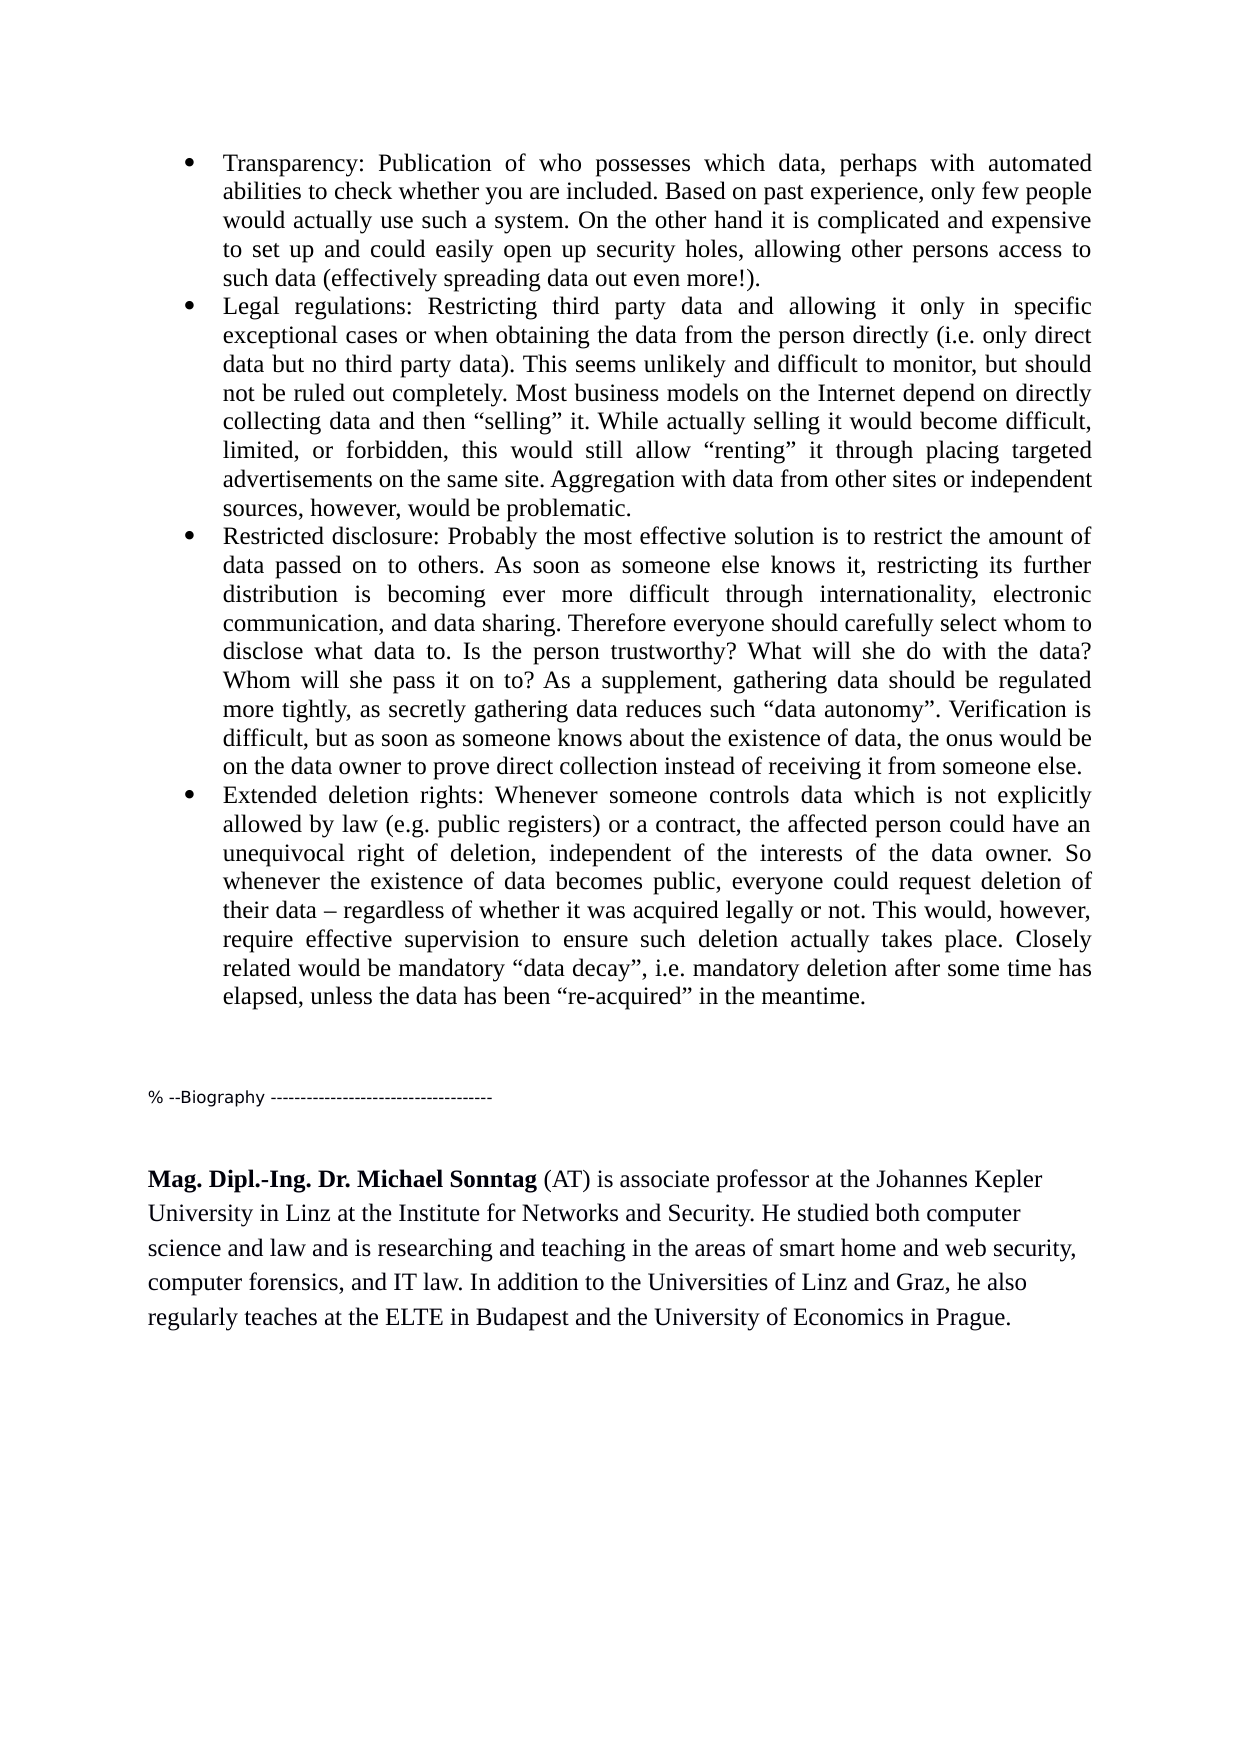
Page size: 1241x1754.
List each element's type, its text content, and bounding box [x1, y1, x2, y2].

text Mag. Dipl.-Ing. Dr. Michael Sonntag (AT) is associate professor at the Johannes Kepler University in Linz at the Institute for Networks and Security. He studied both computer science and law and is researching and teaching in the areas of smart home and web security, computer forensics, and IT law. In addition to the Universities of Linz and Graz, he also regularly teaches at the ELTE in Budapest and the University of Economics in Prague. [148, 1164, 1093, 1331]
text % --Biography ------------------------------------- [148, 1088, 1093, 1108]
list Transparency: Publication of who possesses which data, perhaps with automated abilities to check whether you are included. Based on past experience, only few people would actually use such a system. On the other hand it is complicated and expensive to set up and could easily open up security holes, allowing other persons access to such data (effectively spreading data out even more!). [185, 148, 1093, 291]
list Legal regulations: Restricting third party data and allowing it only in specific exceptional cases or when obtaining the data from the person directly (i.e. only direct data but no third party data). This seems unlikely and difficult to monitor, but should not be ruled out completely. Most business models on the Internet depend on directly collecting data and then “selling” it. While actually selling it would become difficult, limited, or forbidden, this would still allow “renting” it through placing targeted advertisements on the same site. Aggregation with data from other sites or independent sources, however, would be problematic. [185, 291, 1093, 521]
list Extended deletion rights: Whenever someone controls data which is not explicitly allowed by law (e.g. public registers) or a contract, the affected person could have an unequivocal right of deletion, independent of the interests of the data owner. So whenever the existence of data becomes public, everyone could request deletion of their data – regardless of whether it was acquired legally or not. This would, however, require effective supervision to ensure such deletion actually takes place. Closely related would be mandatory “data decay”, i.e. mandatory deletion after some time has elapsed, unless the data has been “re-acquired” in the meantime. [185, 780, 1093, 1010]
list Restricted disclosure: Probably the most effective solution is to restrict the amount of data passed on to others. As soon as someone else knows it, restricting its further distribution is becoming ever more difficult through internationality, electronic communication, and data sharing. Therefore everyone should carefully select whom to disclose what data to. Is the person trustworthy? What will she do with the data? Whom will she pass it on to? As a supplement, gathering data should be regulated more tightly, as secretly gathering data reduces such “data autonomy”. Verification is difficult, but as soon as someone knows about the existence of data, the onus would be on the data owner to prove direct collection instead of receiving it from someone else. [185, 521, 1093, 780]
